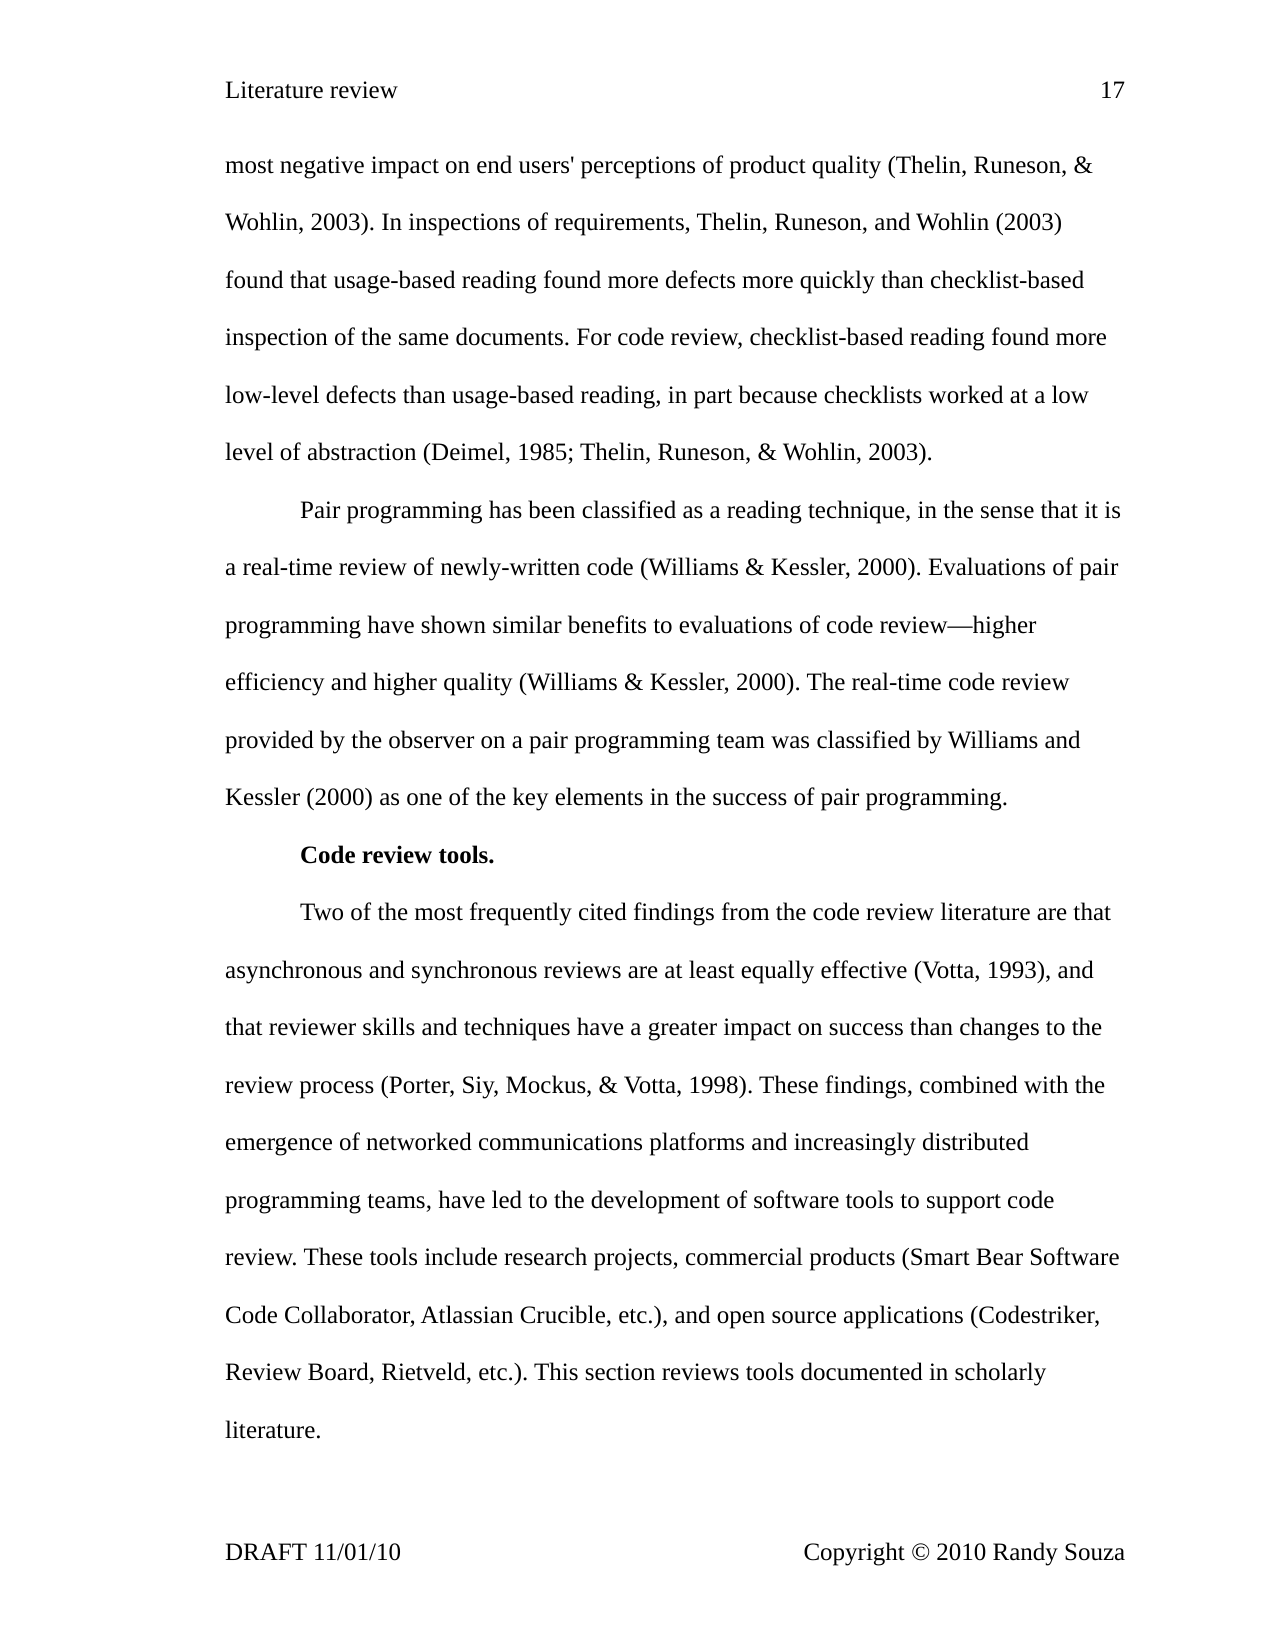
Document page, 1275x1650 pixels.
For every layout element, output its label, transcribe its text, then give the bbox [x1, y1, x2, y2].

text most negative impact on end users' perceptions of product quality (Thelin, Runeson, & Wohlin, 2003). In inspections of requirements, Thelin, Runeson, and Wohlin (2003) found that usage-based reading found more defects more quickly than checklist-based inspection of the same documents. For code review, checklist-based reading found more low-level defects than usage-based reading, in part because checklists worked at a low level of abstraction (Deimel, 1985; Thelin, Runeson, & Wohlin, 2003). [225, 150, 1125, 466]
text Pair programming has been classified as a reading technique, in the sense that it is a real-time review of newly-written code (Williams & Kessler, 2000). Evaluations of pair programming have shown similar benefits to evaluations of code review—higher efficiency and higher quality (Williams & Kessler, 2000). The real-time code review provided by the observer on a pair programming team was classified by Williams and Kessler (2000) as one of the key elements in the success of pair programming. [225, 495, 1125, 811]
text Two of the most frequently cited findings from the code review literature are that asynchronous and synchronous reviews are at least equally effective (Votta, 1993), and that reviewer skills and techniques have a greater impact on success than changes to the review process (Porter, Siy, Mockus, & Votta, 1998). These findings, combined with the emergence of networked communications platforms and increasingly distributed programming teams, have led to the development of software tools to support code review. These tools include research projects, commercial products (Smart Bear Software Code Collaborator, Atlassian Crucible, etc.), and open source applications (Codestriker, Review Board, Rietveld, etc.). This section reviews tools documented in scholarly literature. [225, 897, 1125, 1444]
subtitle Code review tools. [300, 840, 1125, 869]
